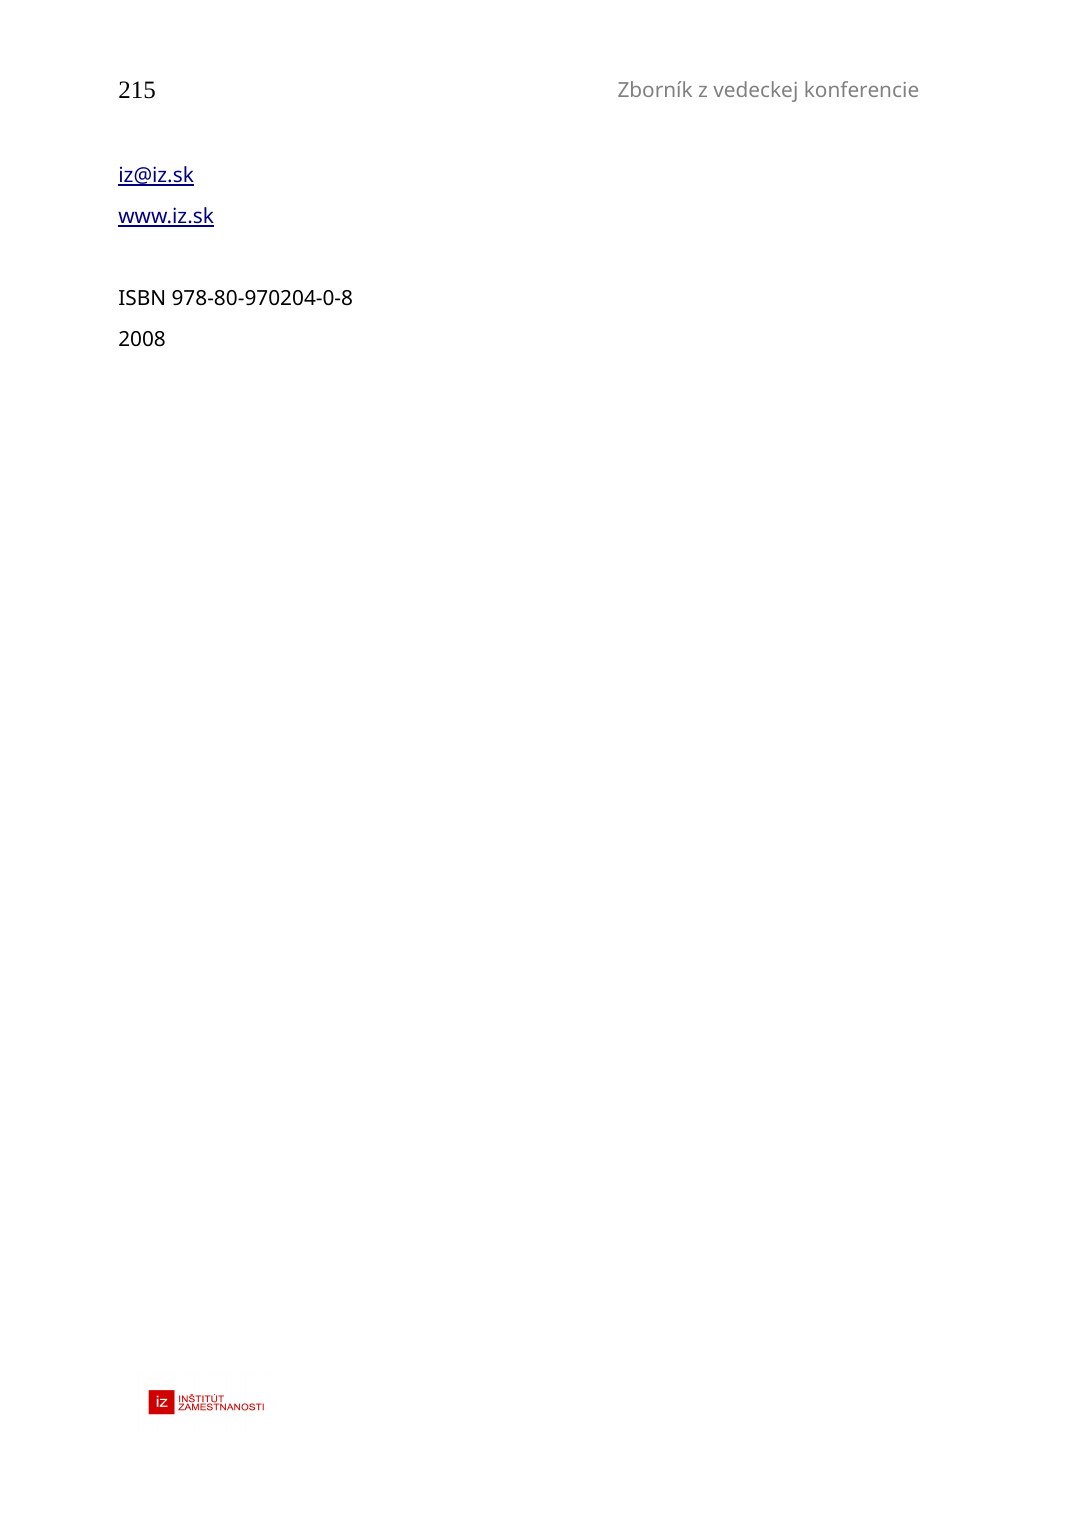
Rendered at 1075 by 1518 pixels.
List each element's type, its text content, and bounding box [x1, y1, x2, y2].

text 2008 [118, 324, 957, 352]
picture [134, 1370, 278, 1434]
text www.iz.sk [118, 201, 957, 230]
text iz@iz.sk [118, 160, 957, 189]
text ISBN 978-80-970204-0-8 [118, 283, 957, 312]
